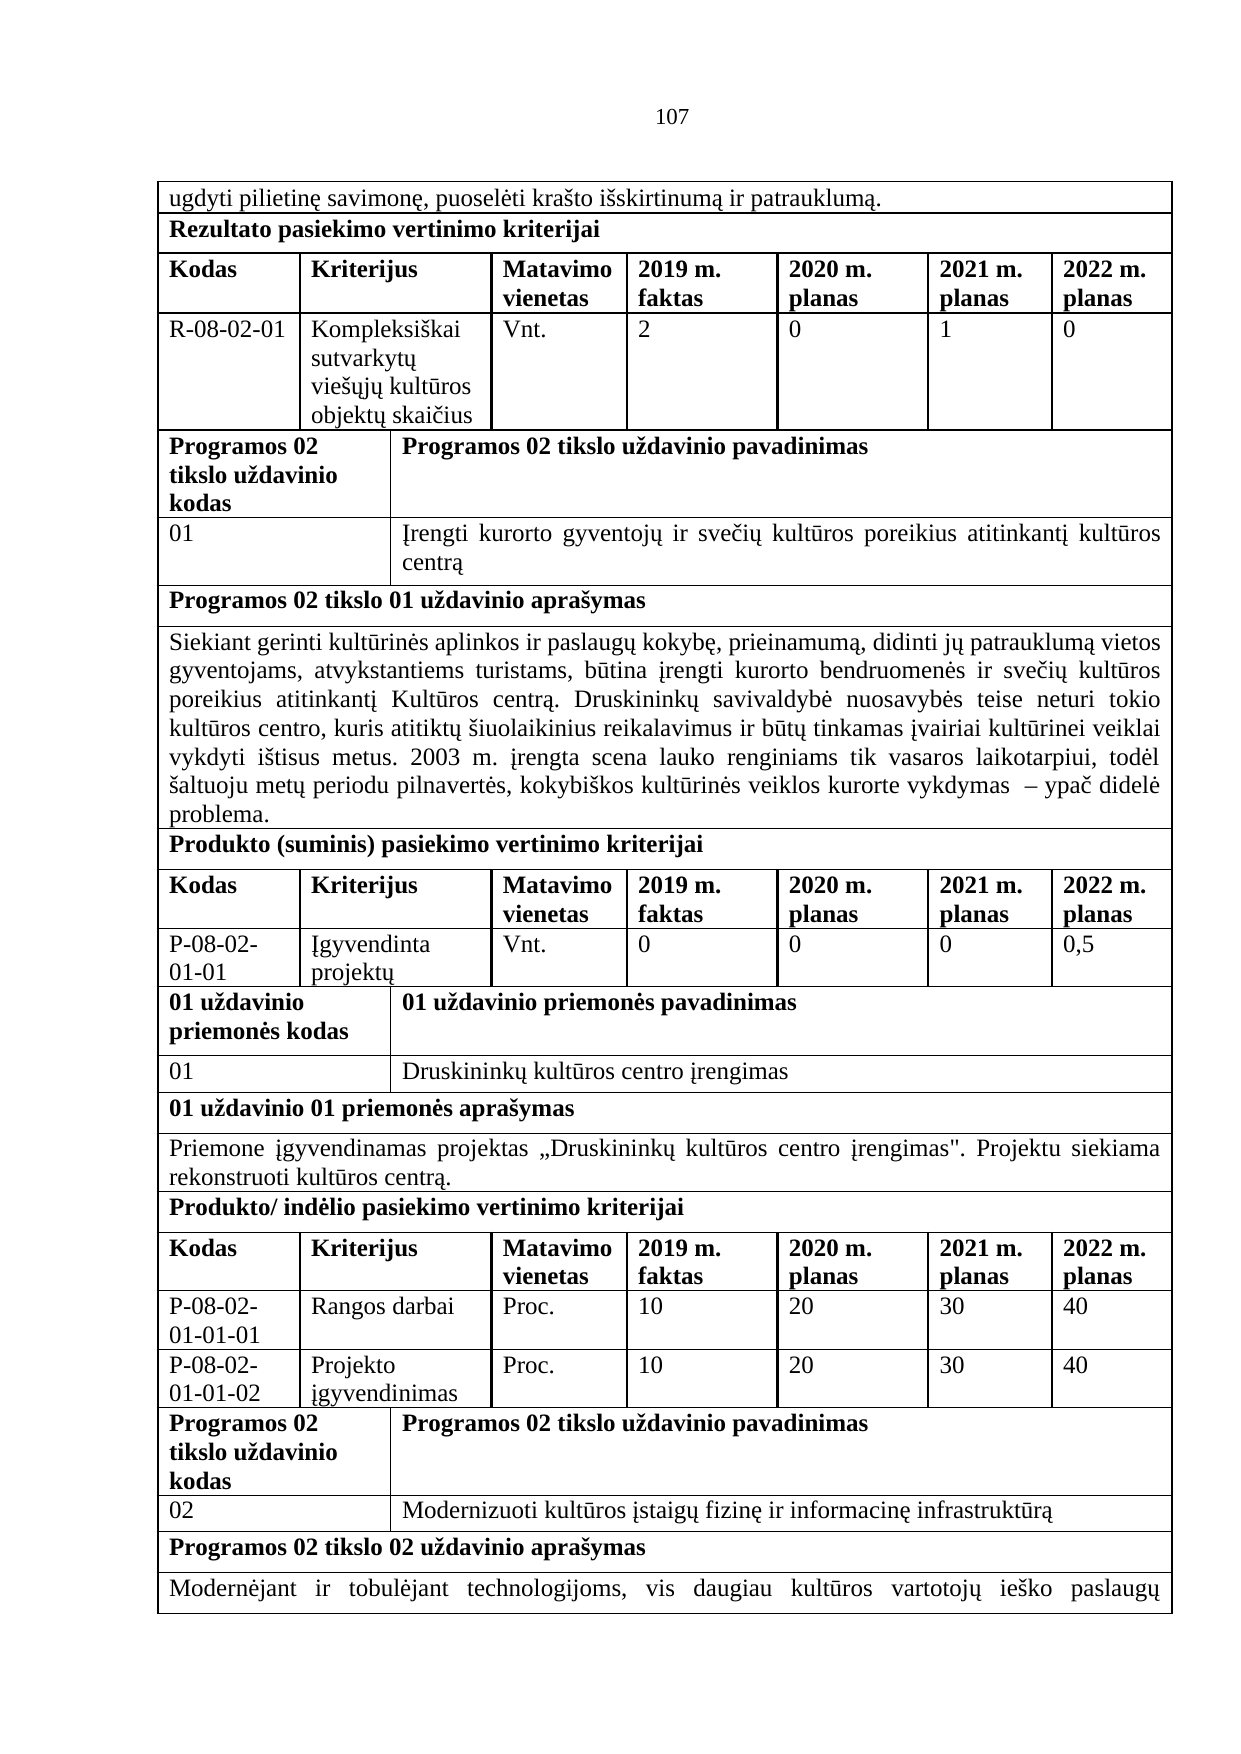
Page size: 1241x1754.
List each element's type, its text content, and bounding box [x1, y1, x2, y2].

table_cell 01 [159, 518, 390, 584]
table_cell 2019 m. faktas [628, 870, 776, 928]
table_cell R-08-02-01 [159, 314, 299, 429]
table_cell Siekiant gerinti kultūrinės aplinkos ir paslaugų kokybę, prieinamumą, didinti jų patrauklumą vietos gyventojams, atvykstantiems turistams, būtina įrengti kurorto bendruomenės ir svečių kultūros poreikius atitinkantį Kultūros centrą. Druskininkų savivaldybė nuosavybės teise neturi tokio kultūros centro, kuris atitiktų šiuolaikinius reikalavimus ir būtų tinkamas įvairiai kultūrinei veiklai vykdyti ištisus metus. 2003 m. įrengta scena lauko renginiams tik vasaros laikotarpiui, todėl šaltuoju metų periodu pilnavertės, kokybiškos kultūrinės veiklos kurorte vykdymas – ypač didelė problema. [159, 627, 1171, 828]
table_cell 2020 m. planas [779, 1233, 927, 1290]
table_cell ugdyti pilietinę savimonę, puoselėti krašto išskirtinumą ir patrauklumą. [159, 182, 1171, 212]
table_cell Matavimo vienetas [493, 1233, 626, 1290]
table_cell 2022 m. planas [1053, 870, 1171, 928]
table_cell Modernėjant ir tobulėjant technologijoms, vis daugiau kultūros vartotojų ieško paslaugų [159, 1573, 1171, 1613]
table_cell Programos 02 tikslo 02 uždavinio aprašymas [159, 1532, 1171, 1572]
table_cell 2021 m. planas [929, 870, 1051, 928]
table_cell 01 [159, 1056, 390, 1092]
table_cell 0 [1053, 314, 1171, 429]
table_cell 2019 m. faktas [628, 254, 776, 312]
table_cell 20 [779, 1350, 927, 1407]
table_cell 0 [779, 314, 927, 429]
table_cell 30 [929, 1291, 1051, 1349]
table_cell Programos 02 tikslo uždavinio kodas [159, 431, 390, 517]
table_cell P-08-02-01-01-02 [159, 1350, 299, 1407]
table_cell Matavimo vienetas [493, 254, 626, 312]
table_cell Proc. [493, 1291, 626, 1349]
table_cell 2021 m. planas [929, 254, 1051, 312]
table_cell 2020 m. planas [779, 254, 927, 312]
table_cell Rezultato pasiekimo vertinimo kriterijai [159, 214, 1171, 252]
table_cell Vnt. [493, 314, 626, 429]
table_cell 2022 m. planas [1053, 254, 1171, 312]
table_cell Programos 02 tikslo uždavinio pavadinimas [391, 431, 1171, 517]
table_cell Programos 02 tikslo uždavinio pavadinimas [391, 1408, 1171, 1494]
table_cell 30 [929, 1350, 1051, 1407]
table_cell P-08-02-01-01 [159, 929, 299, 986]
table_cell 10 [628, 1350, 776, 1407]
table_cell 2 [628, 314, 776, 429]
table_cell Kompleksiškai sutvarkytų viešųjų kultūros objektų skaičius [301, 314, 490, 429]
table_cell Projekto įgyvendinimas [301, 1350, 490, 1407]
table_cell 20 [779, 1291, 927, 1349]
table_cell Produkto (suminis) pasiekimo vertinimo kriterijai [159, 829, 1171, 869]
table_cell Produkto/ indėlio pasiekimo vertinimo kriterijai [159, 1192, 1171, 1232]
table_cell Įrengti kurorto gyventojų ir svečių kultūros poreikius atitinkantį kultūros centrą [391, 518, 1171, 584]
table_cell 40 [1053, 1291, 1171, 1349]
table_cell Kriterijus [301, 254, 490, 312]
table_cell 2020 m. planas [779, 870, 927, 928]
table_cell Įgyvendinta projektų [301, 929, 490, 986]
table_cell 2021 m. planas [929, 1233, 1051, 1290]
table_cell Programos 02 tikslo 01 uždavinio aprašymas [159, 586, 1171, 626]
table_cell 1 [929, 314, 1051, 429]
table_cell Modernizuoti kultūros įstaigų fizinę ir informacinę infrastruktūrą [391, 1496, 1171, 1531]
table_cell Priemone įgyvendinamas projektas „Druskininkų kultūros centro įrengimas". Projektu siekiama rekonstruoti kultūros centrą. [159, 1134, 1171, 1191]
table_cell Proc. [493, 1350, 626, 1407]
table_cell 2019 m. faktas [628, 1233, 776, 1290]
table_cell Kodas [159, 254, 299, 312]
table_cell 0,5 [1053, 929, 1171, 986]
table_cell P-08-02-01-01-01 [159, 1291, 299, 1349]
table_cell 0 [779, 929, 927, 986]
table_cell 10 [628, 1291, 776, 1349]
table_cell Kodas [159, 870, 299, 928]
table_cell 2022 m. planas [1053, 1233, 1171, 1290]
table_cell Vnt. [493, 929, 626, 986]
table_cell 02 [159, 1496, 390, 1531]
table_cell 40 [1053, 1350, 1171, 1407]
table_cell 01 uždavinio priemonės kodas [159, 987, 390, 1055]
table_cell Matavimo vienetas [493, 870, 626, 928]
table_cell Kodas [159, 1233, 299, 1290]
table_cell Kriterijus [301, 870, 490, 928]
table_cell 01 uždavinio priemonės pavadinimas [391, 987, 1171, 1055]
table_cell 0 [628, 929, 776, 986]
table_cell Druskininkų kultūros centro įrengimas [391, 1056, 1171, 1092]
table_cell Kriterijus [301, 1233, 490, 1290]
table_cell Rangos darbai [301, 1291, 490, 1349]
table_cell 01 uždavinio 01 priemonės aprašymas [159, 1093, 1171, 1132]
table_cell Programos 02 tikslo uždavinio kodas [159, 1408, 390, 1494]
table_cell 0 [929, 929, 1051, 986]
